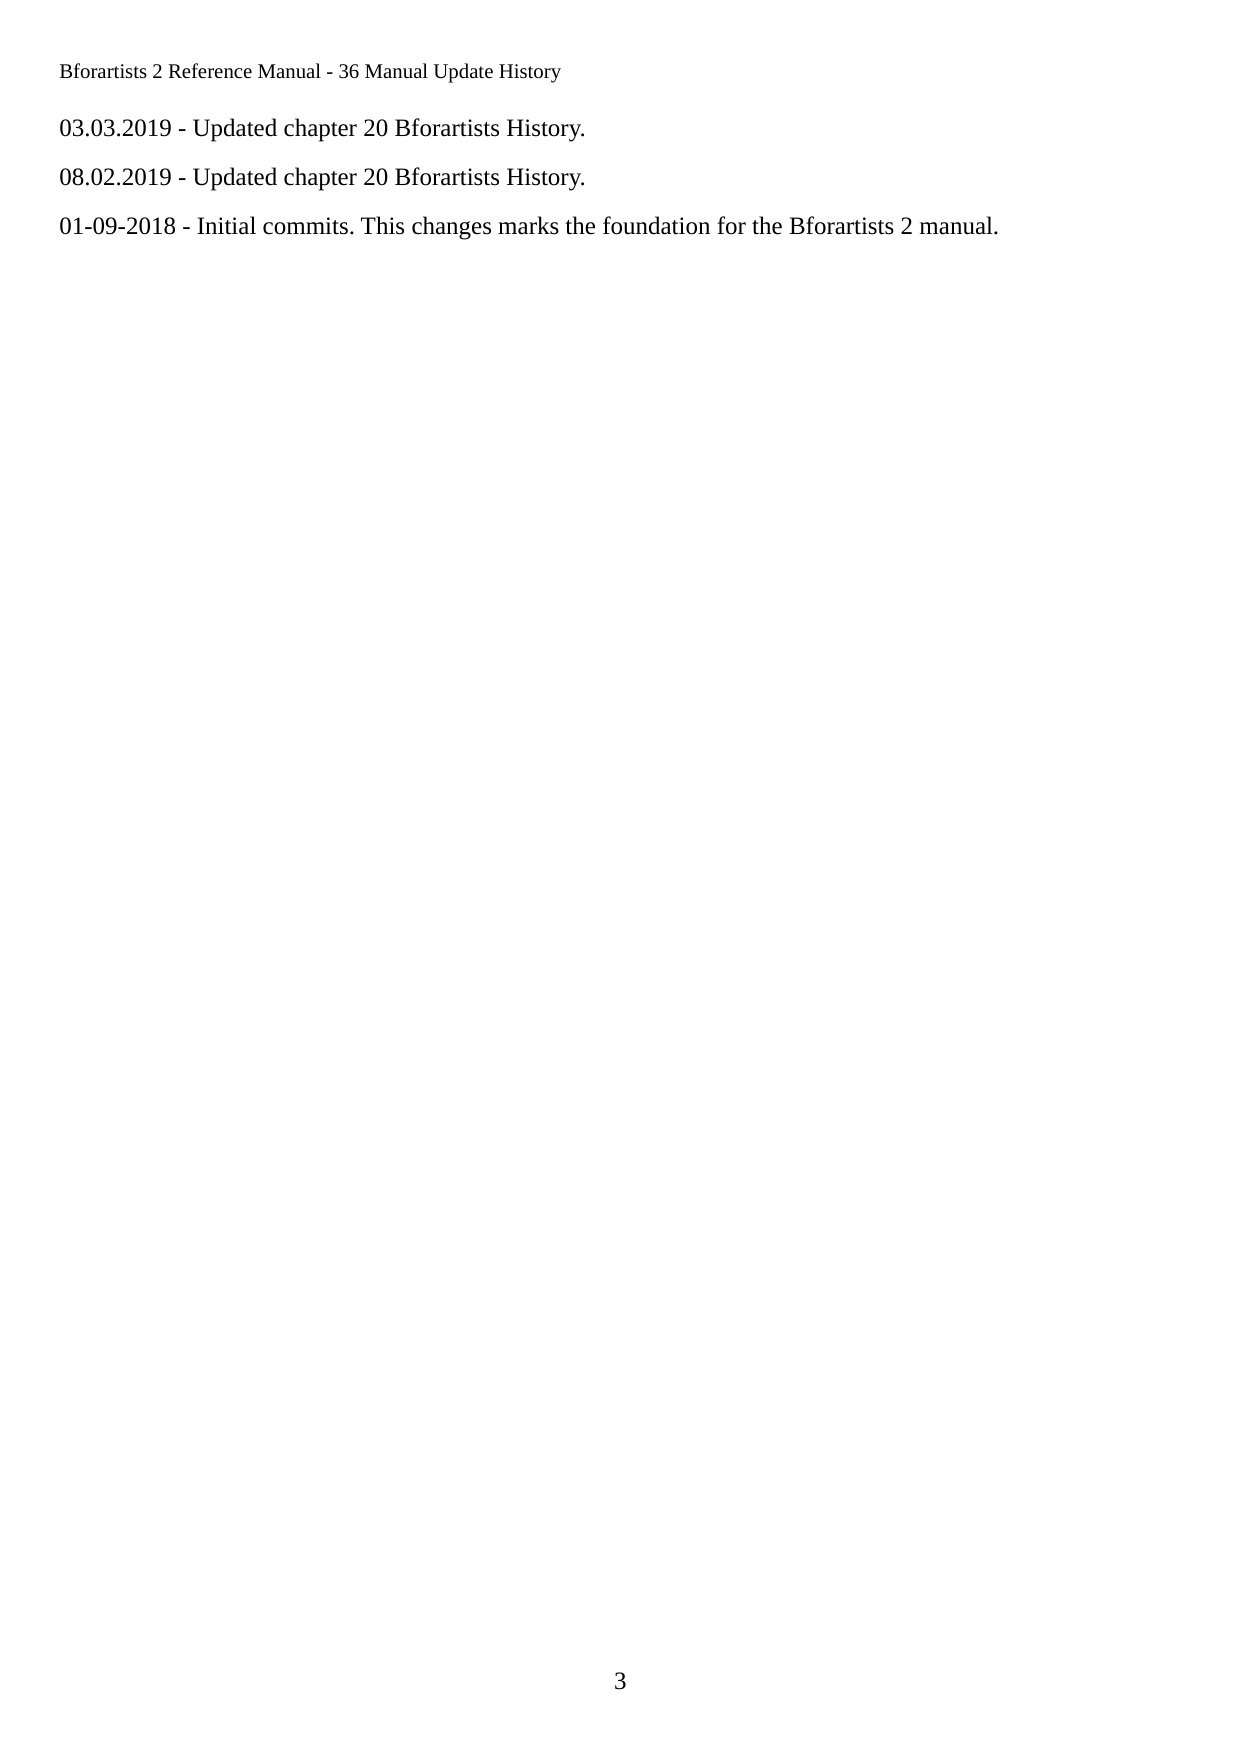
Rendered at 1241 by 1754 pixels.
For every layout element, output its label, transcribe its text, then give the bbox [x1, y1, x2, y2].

text 08.02.2019 - Updated chapter 20 Bforartists History. [59, 162, 1181, 190]
text 01-09-2018 - Initial commits. This changes marks the foundation for the Bforartists 2 manual. [59, 211, 1181, 239]
text 03.03.2019 - Updated chapter 20 Bforartists History. [59, 113, 1181, 141]
